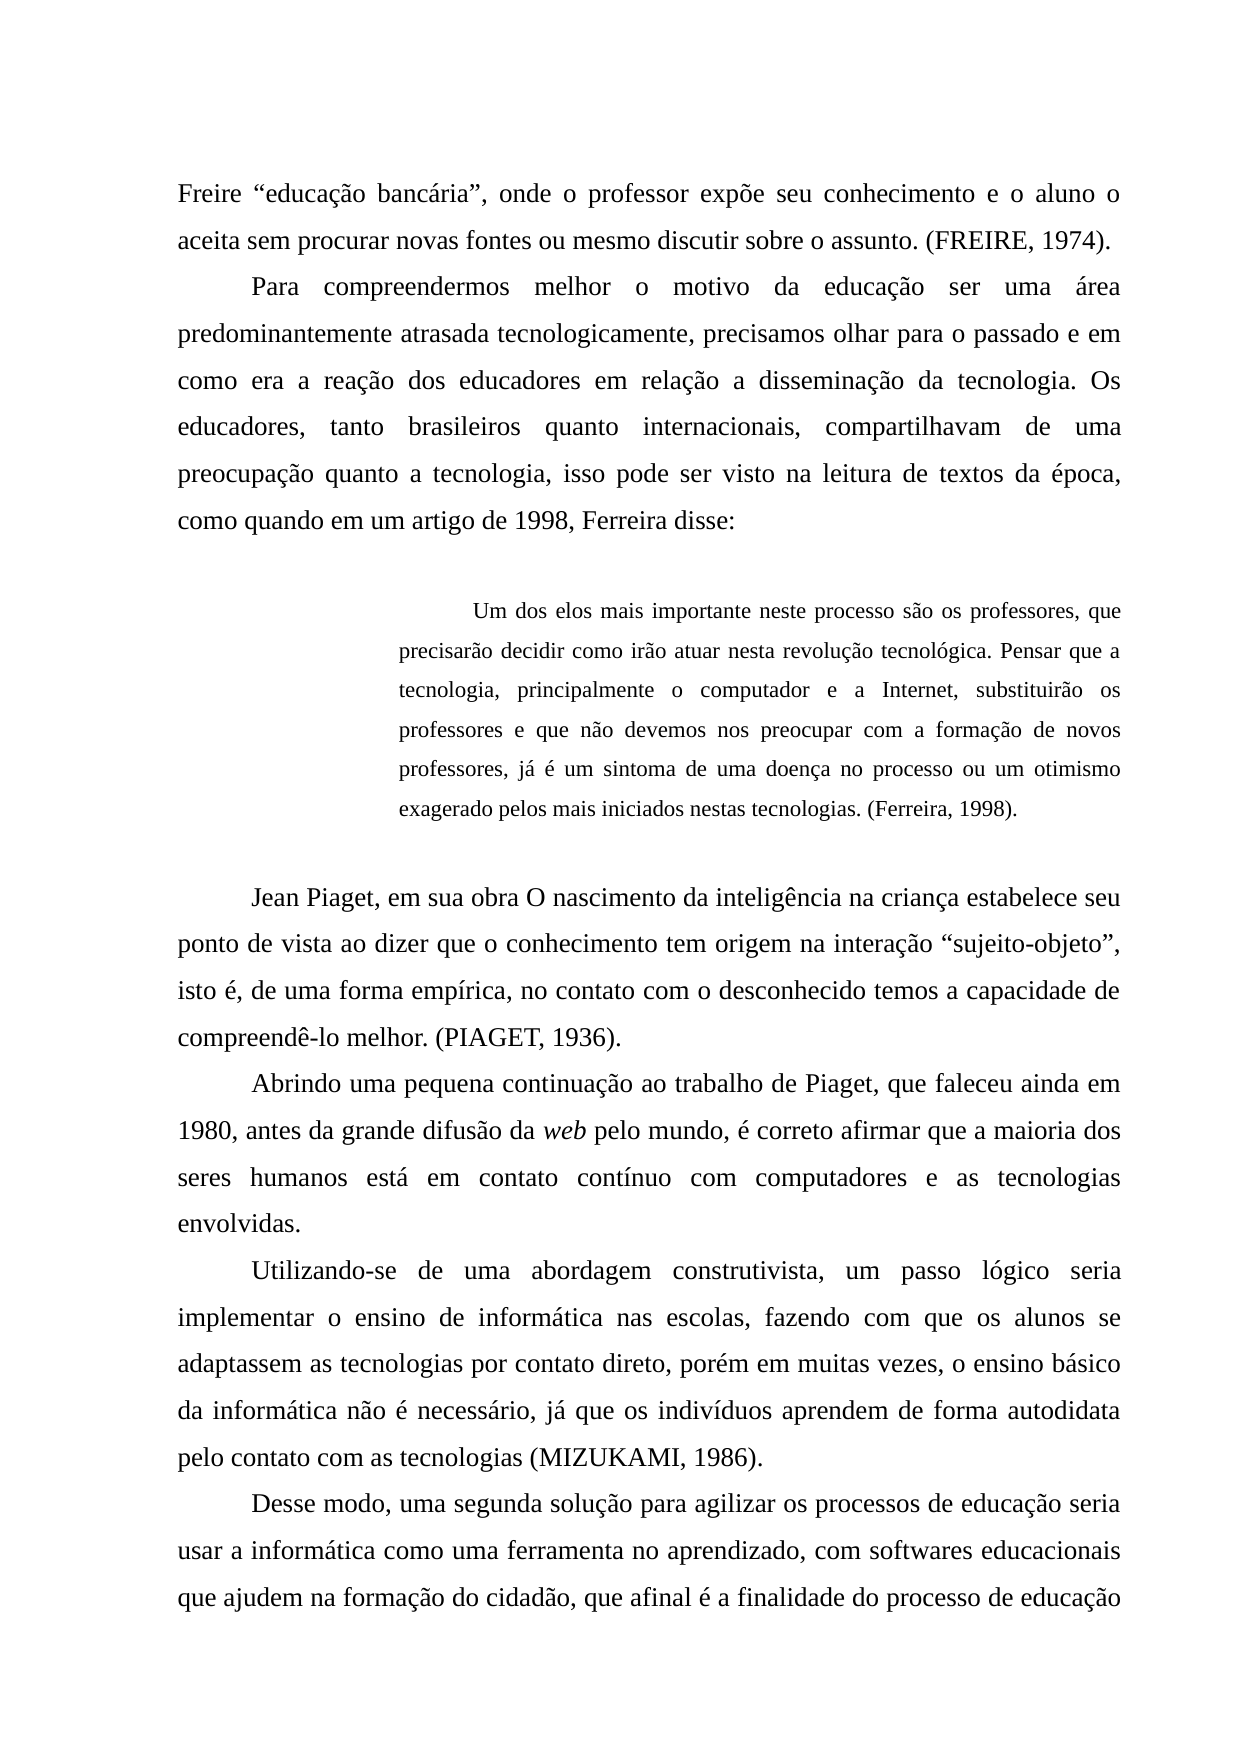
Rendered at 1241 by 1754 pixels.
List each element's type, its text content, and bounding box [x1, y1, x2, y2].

text Para compreendermos melhor o motivo da educação ser uma área predominantemente atrasada tecnologicamente, precisamos olhar para o passado e em como era a reação dos educadores em relação a disseminação da tecnologia. Os educadores, tanto brasileiros quanto internacionais, compartilhavam de uma preocupação quanto a tecnologia, isso pode ser visto na leitura de textos da época, como quando em um artigo de 1998, Ferreira disse: [177, 271, 1122, 535]
text Jean Piaget, em sua obra O nascimento da inteligência na criança estabelece seu ponto de vista ao dizer que o conhecimento tem origem na interação “sujeito-objeto”, isto é, de uma forma empírica, no contato com o desconhecido temos a capacidade de compreendê-lo melhor. (PIAGET, 1936). [177, 881, 1122, 1052]
text Freire “educação bancária”, onde o professor expõe seu conhecimento e o aluno o aceita sem procurar novas fontes ou mesmo discutir sobre o assunto. (FREIRE, 1974). [177, 177, 1122, 255]
text Desse modo, uma segunda solução para agilizar os processos de educação seria usar a informática como uma ferramenta no aprendizado, com softwares educacionais que ajudem na formação do cidadão, que afinal é a finalidade do processo de educação [177, 1487, 1122, 1612]
text Um dos elos mais importante neste processo são os professores, que precisarão decidir como irão atuar nesta revolução tecnológica. Pensar que a tecnologia, principalmente o computador e a Internet, substituirão os professores e que não devemos nos preocupar com a formação de novos professores, já é um sintoma de uma doença no processo ou um otimismo exagerado pelos mais iniciados nestas tecnologias. (Ferreira, 1998). [399, 597, 1122, 821]
text Abrindo uma pequena continuação ao trabalho de Piaget, que faleceu ainda em 1980, antes da grande difusão da web pelo mundo, é correto afirmar que a maioria dos seres humanos está em contato contínuo com computadores e as tecnologias envolvidas. [177, 1067, 1122, 1238]
text Utilizando-se de uma abordagem construtivista, um passo lógico seria implementar o ensino de informática nas escolas, fazendo com que os alunos se adaptassem as tecnologias por contato direto, porém em muitas vezes, o ensino básico da informática não é necessário, já que os indivíduos aprendem de forma autodidata pelo contato com as tecnologias (MIZUKAMI, 1986). [177, 1254, 1122, 1472]
